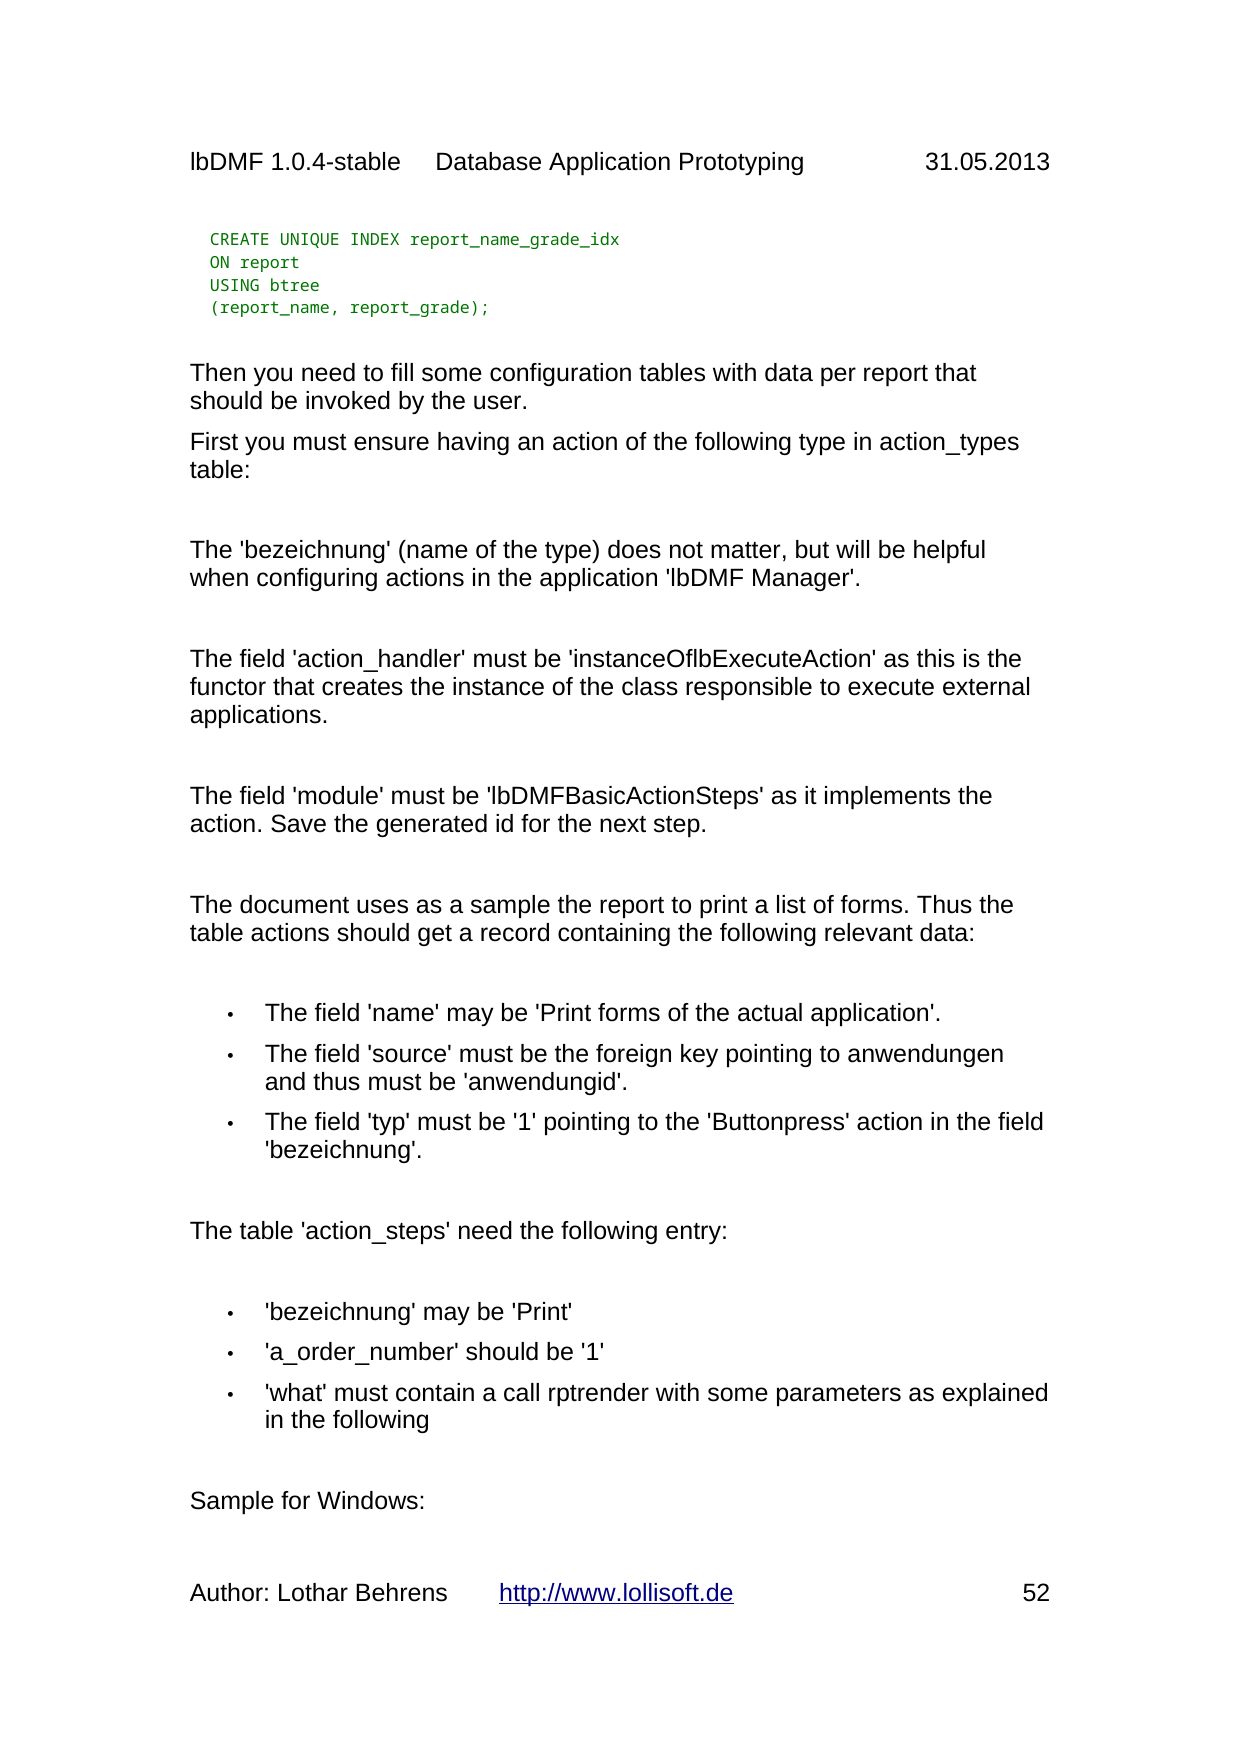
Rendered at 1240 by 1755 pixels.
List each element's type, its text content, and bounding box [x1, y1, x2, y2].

text CREATE UNIQUE INDEX report_name_grade_idx [189, 228, 1050, 251]
list 'what' must contain a call rptrender with some parameters as explained in the following [227, 1378, 1050, 1434]
list 'a_order_number' should be '1' [227, 1338, 1050, 1366]
list The field 'source' must be the foreign key pointing to anwendungen and thus must be 'anwendungid'. [227, 1040, 1050, 1096]
text The 'bezeichnung' (name of the type) does not matter, but will be helpful when configuring actions in the application 'lbDMF Manager'. [189, 536, 1050, 592]
text (report_name, report_grade); [189, 296, 1050, 319]
text The table 'action_steps' need the following entry: [189, 1217, 1050, 1245]
list 'bezeichnung' may be 'Print' [227, 1298, 1050, 1326]
text Then you need to fill some configuration tables with data per report that should be invoked by the user. [189, 359, 1050, 415]
text ON report [189, 251, 1050, 273]
list The field 'name' may be 'Print forms of the actual application'. [227, 999, 1050, 1027]
text First you must ensure having an action of the following type in action_types table: [189, 428, 1050, 483]
text The field 'action_handler' must be 'instanceOflbExecuteAction' as this is the functor that creates the instance of the class responsible to execute external applications. [189, 645, 1050, 729]
list The field 'typ' must be '1' pointing to the 'Buttonpress' action in the field 'bezeichnung'. [227, 1108, 1050, 1164]
text The document uses as a sample the report to print a list of forms. Thus the table actions should get a record containing the following relevant data: [189, 891, 1050, 946]
text The field 'module' must be 'lbDMFBasicActionSteps' as it implements the action. Save the generated id for the next step. [189, 782, 1050, 838]
text USING btree [189, 273, 1050, 296]
text Sample for Windows: [189, 1487, 1050, 1515]
